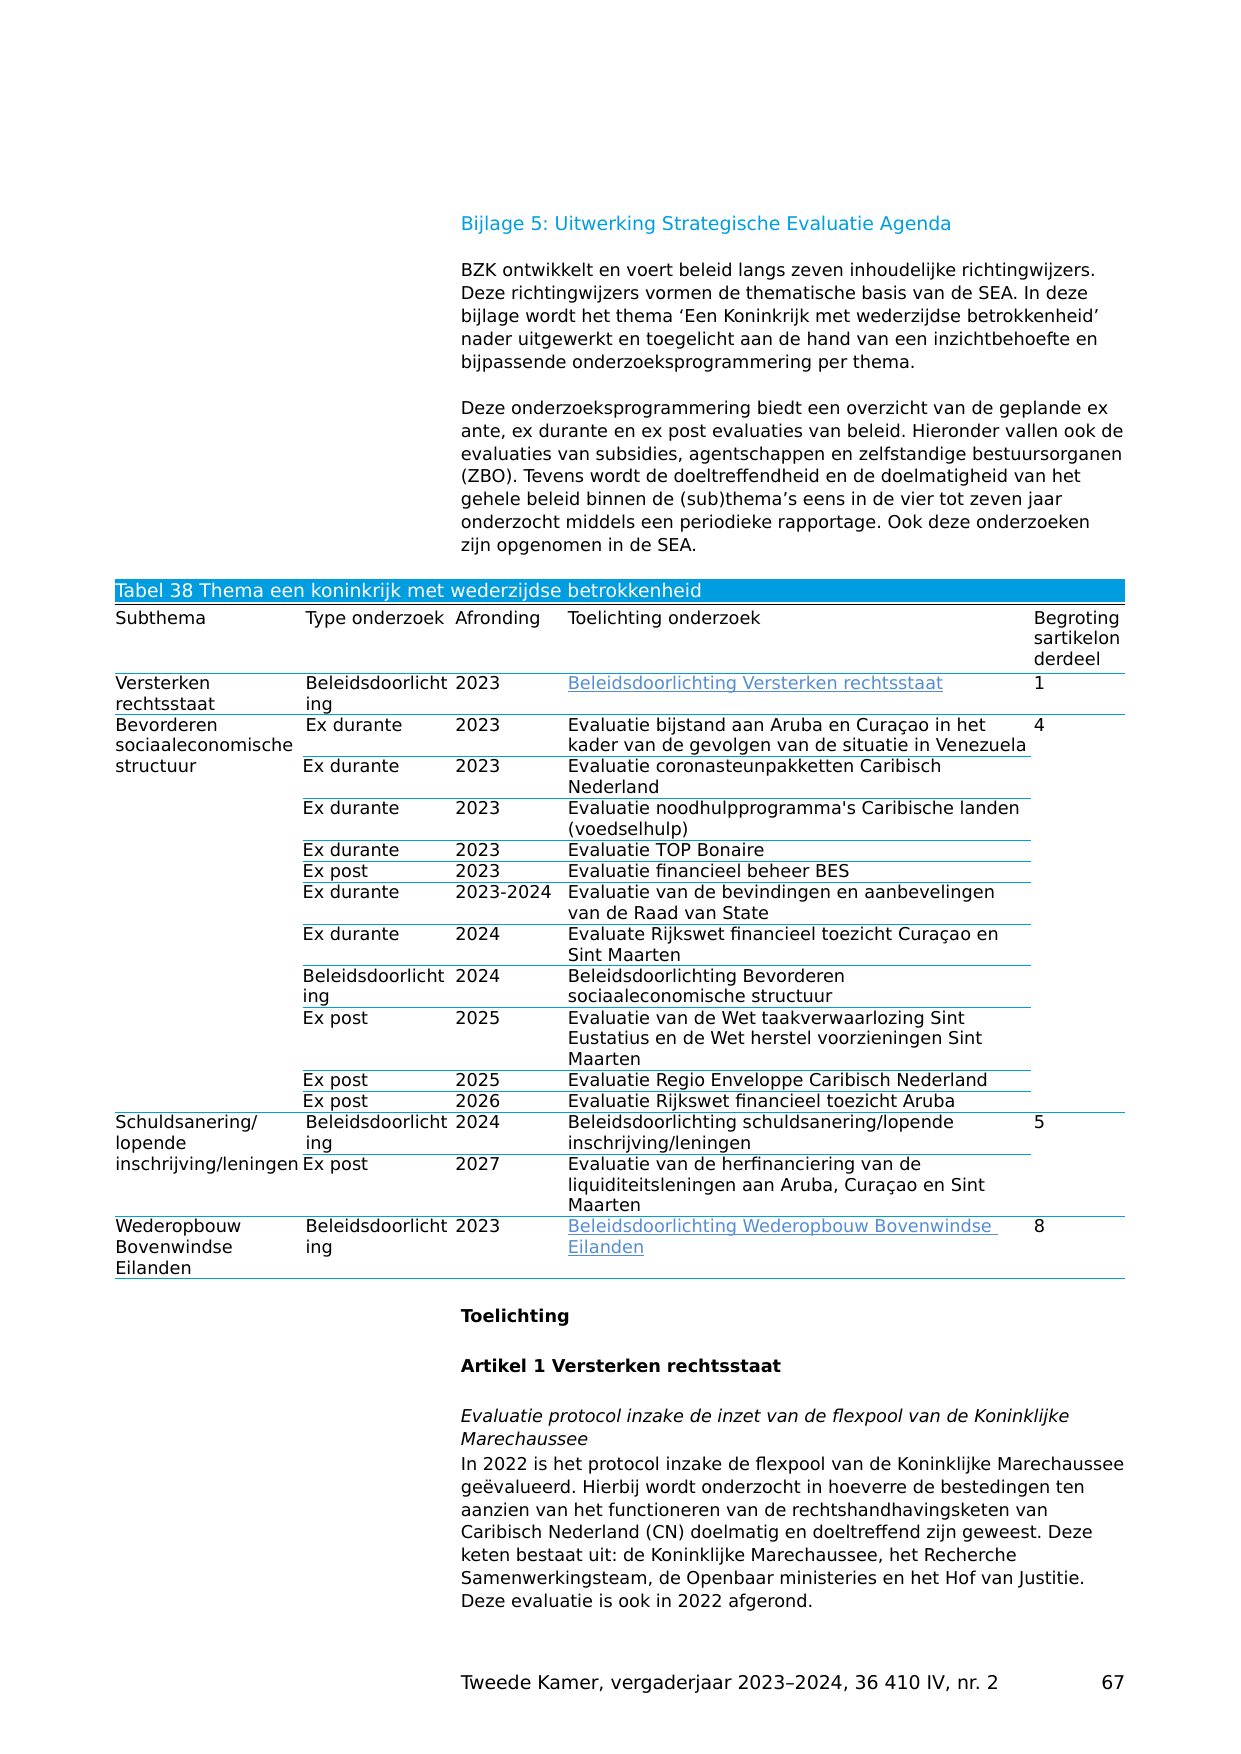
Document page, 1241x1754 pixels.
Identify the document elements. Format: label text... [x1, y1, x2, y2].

table_cell Versterken rechtsstaat [115, 674, 302, 714]
table_cell 2023 [452, 799, 565, 839]
text Artikel 1 Versterken rechtsstaat [461, 1354, 1125, 1377]
table_cell Begrotingsartikelonderdeel [1031, 605, 1125, 672]
table_cell 2025 [452, 1008, 565, 1069]
table_cell Ex durante [303, 925, 452, 965]
table_cell Bevorderen sociaaleconomische structuur [115, 715, 302, 1112]
table_cell 2023 [452, 757, 565, 798]
text Deze onderzoeksprogrammering biedt een overzicht van de geplande ex ante, ex durante en ex post evaluaties van beleid. Hieronder vallen ook de evaluaties van subsidies, agentschappen en zelfstandige bestuursorganen (ZBO). Tevens wordt de doeltreffendheid en de doelmatigheid van het gehele beleid binnen de (sub)thema’s eens in de vier tot zeven jaar onderzocht middels een periodieke rapportage. Ook deze onderzoeken zijn opgenomen in de SEA. [461, 396, 1125, 556]
table_cell Evaluatie bijstand aan Aruba en Curaçao in het kader van de gevolgen van de situatie in Venezuela [565, 715, 1031, 756]
table_cell 2024 [452, 966, 565, 1007]
table_cell Ex durante [303, 841, 452, 861]
table_cell Evaluatie Rijkswet financieel toezicht Aruba [565, 1092, 1031, 1112]
table_cell 8 [1031, 1217, 1125, 1278]
table_cell Beleidsdoorlichting [303, 1217, 452, 1278]
table_cell Ex post [303, 1155, 452, 1216]
table_cell Beleidsdoorlichting [303, 1113, 452, 1153]
text Evaluatie protocol inzake de inzet van de flexpool van de Koninklijke Marechaussee [461, 1404, 1125, 1450]
table_cell 2023 [452, 862, 565, 882]
table_cell Evaluatie van de herfinanciering van de liquiditeitsleningen aan Aruba, Curaçao en Sint Maarten [565, 1155, 1031, 1216]
table_cell Evaluate Rijkswet financieel toezicht Curaçao en Sint Maarten [565, 925, 1031, 965]
text BZK ontwikkelt en voert beleid langs zeven inhoudelijke richtingwijzers. Deze richtingwijzers vormen de thematische basis van de SEA. In deze bijlage wordt het thema ‘Een Koninkrijk met wederzijdse betrokkenheid’ nader uitgewerkt en toegelicht aan de hand van een inzichtbehoefte en bijpassende onderzoeksprogrammering per thema. [461, 258, 1125, 373]
table_cell 2023-2024 [452, 883, 565, 923]
table_cell Beleidsdoorlichting [303, 966, 452, 1007]
table_cell Ex post [303, 1071, 452, 1091]
table_cell Evaluatie van de Wet taakverwaarlozing Sint Eustatius en de Wet herstel voorzieningen Sint Maarten [565, 1008, 1031, 1069]
table_cell Ex durante [303, 883, 452, 923]
table_cell 2024 [452, 1113, 565, 1153]
table_cell Schuldsanering/lopende inschrijving/leningen [115, 1113, 302, 1216]
table_cell Wederopbouw Bovenwindse Eilanden [115, 1217, 302, 1278]
table_cell 2023 [452, 841, 565, 861]
table_cell Beleidsdoorlichting Bevorderen sociaaleconomische structuur [565, 966, 1031, 1007]
table_cell 2026 [452, 1092, 565, 1112]
table_cell Evaluatie financieel beheer BES [565, 862, 1031, 882]
table_cell 2025 [452, 1071, 565, 1091]
table_cell Ex post [303, 1008, 452, 1069]
table_cell Subthema [115, 605, 302, 672]
table_cell Ex post [303, 1092, 452, 1112]
table_cell Beleidsdoorlichting [303, 674, 452, 714]
table_cell 5 [1031, 1113, 1125, 1216]
table_cell 2024 [452, 925, 565, 965]
table_cell Ex durante [303, 715, 452, 756]
table_cell 1 [1031, 674, 1125, 714]
table_cell Evaluatie noodhulpprogramma's Caribische landen (voedselhulp) [565, 799, 1031, 839]
table_cell Beleidsdoorlichting schuldsanering/lopende inschrijving/leningen [565, 1113, 1031, 1153]
table_cell Ex durante [303, 757, 452, 798]
table_cell Evaluatie coronasteunpakketten Caribisch Nederland [565, 757, 1031, 798]
table_cell 2027 [452, 1155, 565, 1216]
table_cell Toelichting onderzoek [565, 605, 1031, 672]
title Bijlage 5: Uitwerking Strategische Evaluatie Agenda [461, 213, 1125, 235]
table_cell Beleidsdoorlichting Wederopbouw Bovenwindse Eilanden [565, 1217, 1031, 1278]
text In 2022 is het protocol inzake de flexpool van de Koninklijke Marechaussee geëvalueerd. Hierbij wordt onderzocht in hoeverre de bestedingen ten aanzien van het functioneren van de rechtshandhavingsketen van Caribisch Nederland (CN) doelmatig en doeltreffend zijn geweest. Deze keten bestaat uit: de Koninklijke Marechaussee, het Recherche Samenwerkingsteam, de Openbaar ministeries en het Hof van Justitie. Deze evaluatie is ook in 2022 afgerond. [461, 1452, 1125, 1612]
table_cell Beleidsdoorlichting Versterken rechtsstaat [565, 674, 1031, 714]
table_cell Evaluatie Regio Enveloppe Caribisch Nederland [565, 1071, 1031, 1091]
text Toelichting [461, 1304, 1125, 1327]
table_cell Afronding [452, 605, 565, 672]
table_cell Ex durante [303, 799, 452, 839]
table_cell 2023 [452, 715, 565, 756]
table_cell Type onderzoek [303, 605, 452, 672]
table_cell Ex post [303, 862, 452, 882]
table_cell 4 [1031, 715, 1125, 1112]
table_cell Evaluatie TOP Bonaire [565, 841, 1031, 861]
table_cell 2023 [452, 1217, 565, 1278]
table_cell 2023 [452, 674, 565, 714]
table_cell Evaluatie van de bevindingen en aanbevelingen van de Raad van State [565, 883, 1031, 923]
